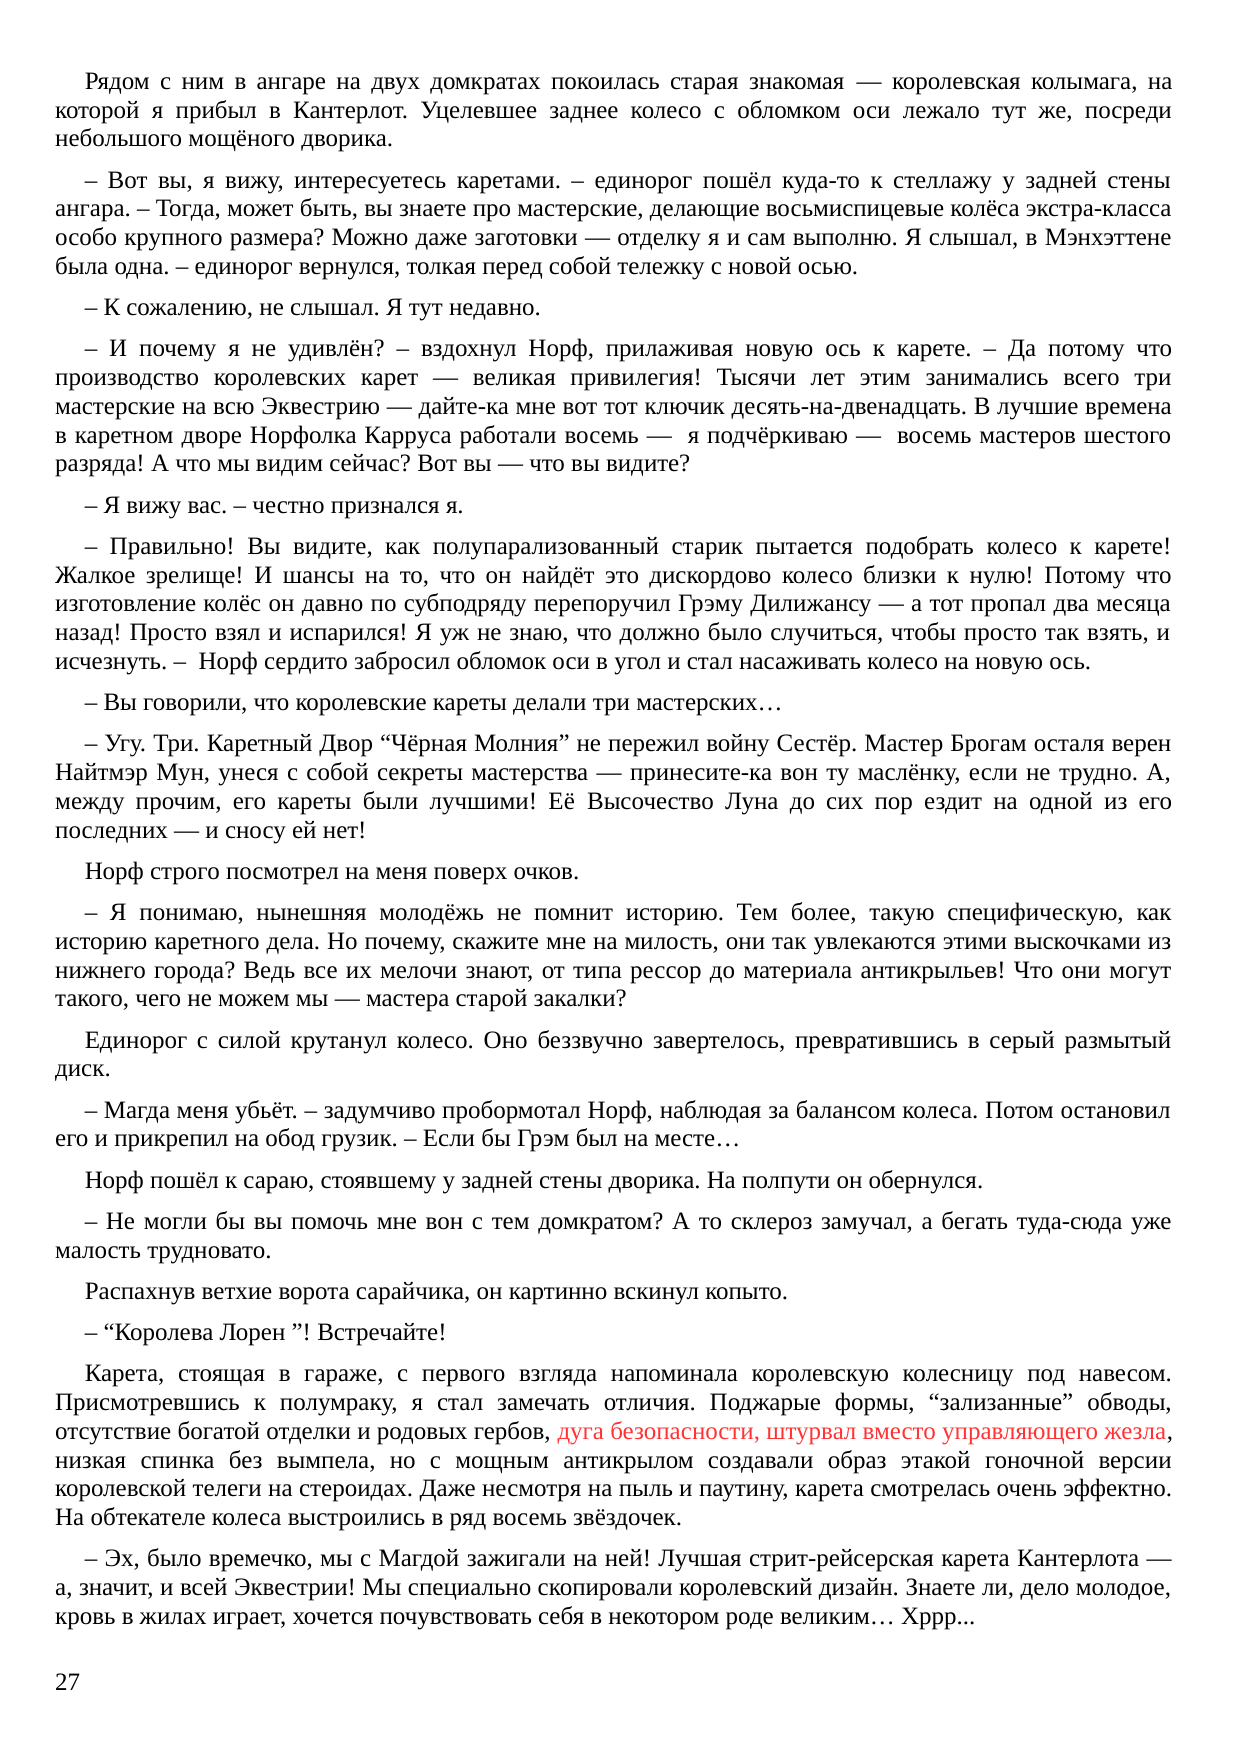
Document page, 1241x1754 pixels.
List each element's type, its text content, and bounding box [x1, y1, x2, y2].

text Рядом с ним в ангаре на двух домкратах покоилась старая знакомая — королевская колымага, на которой я прибыл в Кантерлот. Уцелевшее заднее колесо с обломком оси лежало тут же, посреди небольшого мощёного дворика. [55, 66, 1173, 152]
text – Правильно! Вы видите, как полупарализованный старик пытается подобрать колесо к карете! Жалкое зрелище! И шансы на то, что он найдёт это дискордово колесо близки к нулю! Потому что изготовление колёс он давно по субподряду перепоручил Грэму Дилижансу — а тот пропал два месяца назад! Просто взял и испарился! Я уж не знаю, что должно было случиться, чтобы просто так взять, и исчезнуть. – Норф сердито забросил обломок оси в угол и стал насаживать колесо на новую ось. [55, 531, 1173, 675]
text – Эх, было времечко, мы с Магдой зажигали на ней! Лучшая стрит-рейсерская карета Кантерлота — а, значит, и всей Эквестрии! Мы специально скопировали королевский дизайн. Знаете ли, дело молодое, кровь в жилах играет, хочется почувствовать себя в некотором роде великим… Хррр... [55, 1543, 1173, 1630]
text – Я вижу вас. – честно признался я. [55, 490, 1173, 518]
text – Вы говорили, что королевские кареты делали три мастерских… [55, 687, 1173, 716]
text Единорог с силой крутанул колесо. Оно беззвучно завертелось, превратившись в серый размытый диск. [55, 1025, 1173, 1082]
text Норф пошёл к сараю, стоявшему у задней стены дворика. На полпути он обернулся. [55, 1165, 1173, 1193]
text – “Королева Лорен ”! Встречайте! [55, 1317, 1173, 1346]
text – Вот вы, я вижу, интересуетесь каретами. – единорог пошёл куда-то к стеллажу у задней стены ангара. – Тогда, может быть, вы знаете про мастерские, делающие восьмиспицевые колёса экстра-класса особо крупного размера? Можно даже заготовки — отделку я и сам выполню. Я слышал, в Мэнхэттене была одна. – единорог вернулся, толкая перед собой тележку с новой осью. [55, 165, 1173, 280]
text Распахнув ветхие ворота сарайчика, он картинно вскинул копыто. [55, 1276, 1173, 1305]
text – Угу. Три. Каретный Двор “Чёрная Молния” не пережил войну Сестёр. Мастер Брогам осталя верен Найтмэр Мун, унеся с собой секреты мастерства — принесите-ка вон ту маслёнку, если не трудно. А, между прочим, его кареты были лучшими! Её Высочество Луна до сих пор ездит на одной из его последних — и сносу ей нет! [55, 728, 1173, 843]
text – Я понимаю, нынешняя молодёжь не помнит историю. Тем более, такую специфическую, как историю каретного дела. Но почему, скажите мне на милость, они так увлекаются этими выскочками из нижнего города? Ведь все их мелочи знают, от типа рессор до материала антикрыльев! Что они могут такого, чего не можем мы — мастера старой закалки? [55, 897, 1173, 1012]
text – Не могли бы вы помочь мне вон с тем домкратом? А то склероз замучал, а бегать туда-сюда уже малость трудновато. [55, 1206, 1173, 1263]
text – Магда меня убьёт. – задумчиво пробормотал Норф, наблюдая за балансом колеса. Потом остановил его и прикрепил на обод грузик. – Если бы Грэм был на месте… [55, 1095, 1173, 1152]
text – К сожалению, не слышал. Я тут недавно. [55, 292, 1173, 321]
text Норф строго посмотрел на меня поверх очков. [55, 856, 1173, 885]
text – И почему я не удивлён? – вздохнул Норф, прилаживая новую ось к карете. – Да потому что производство королевских карет — великая привилегия! Тысячи лет этим занимались всего три мастерские на всю Эквестрию — дайте-ка мне вот тот ключик десять-на-двенадцать. В лучшие времена в каретном дворе Норфолка Карруса работали восемь — я подчёркиваю — восемь мастеров шестого разряда! А что мы видим сейчас? Вот вы — что вы видите? [55, 333, 1173, 477]
text Карета, стоящая в гараже, с первого взгляда напоминала королевскую колесницу под навесом. Присмотревшись к полумраку, я стал замечать отличия. Поджарые формы, “зализанные” обводы, отсутствие богатой отделки и родовых гербов, дуга безопасности, штурвал вместо управляющего жезла, низкая спинка без вымпела, но с мощным антикрылом создавали образ этакой гоночной версии королевской телеги на стероидах. Даже несмотря на пыль и паутину, карета смотрелась очень эффектно. На обтекателе колеса выстроились в ряд восемь звёздочек. [55, 1358, 1173, 1531]
